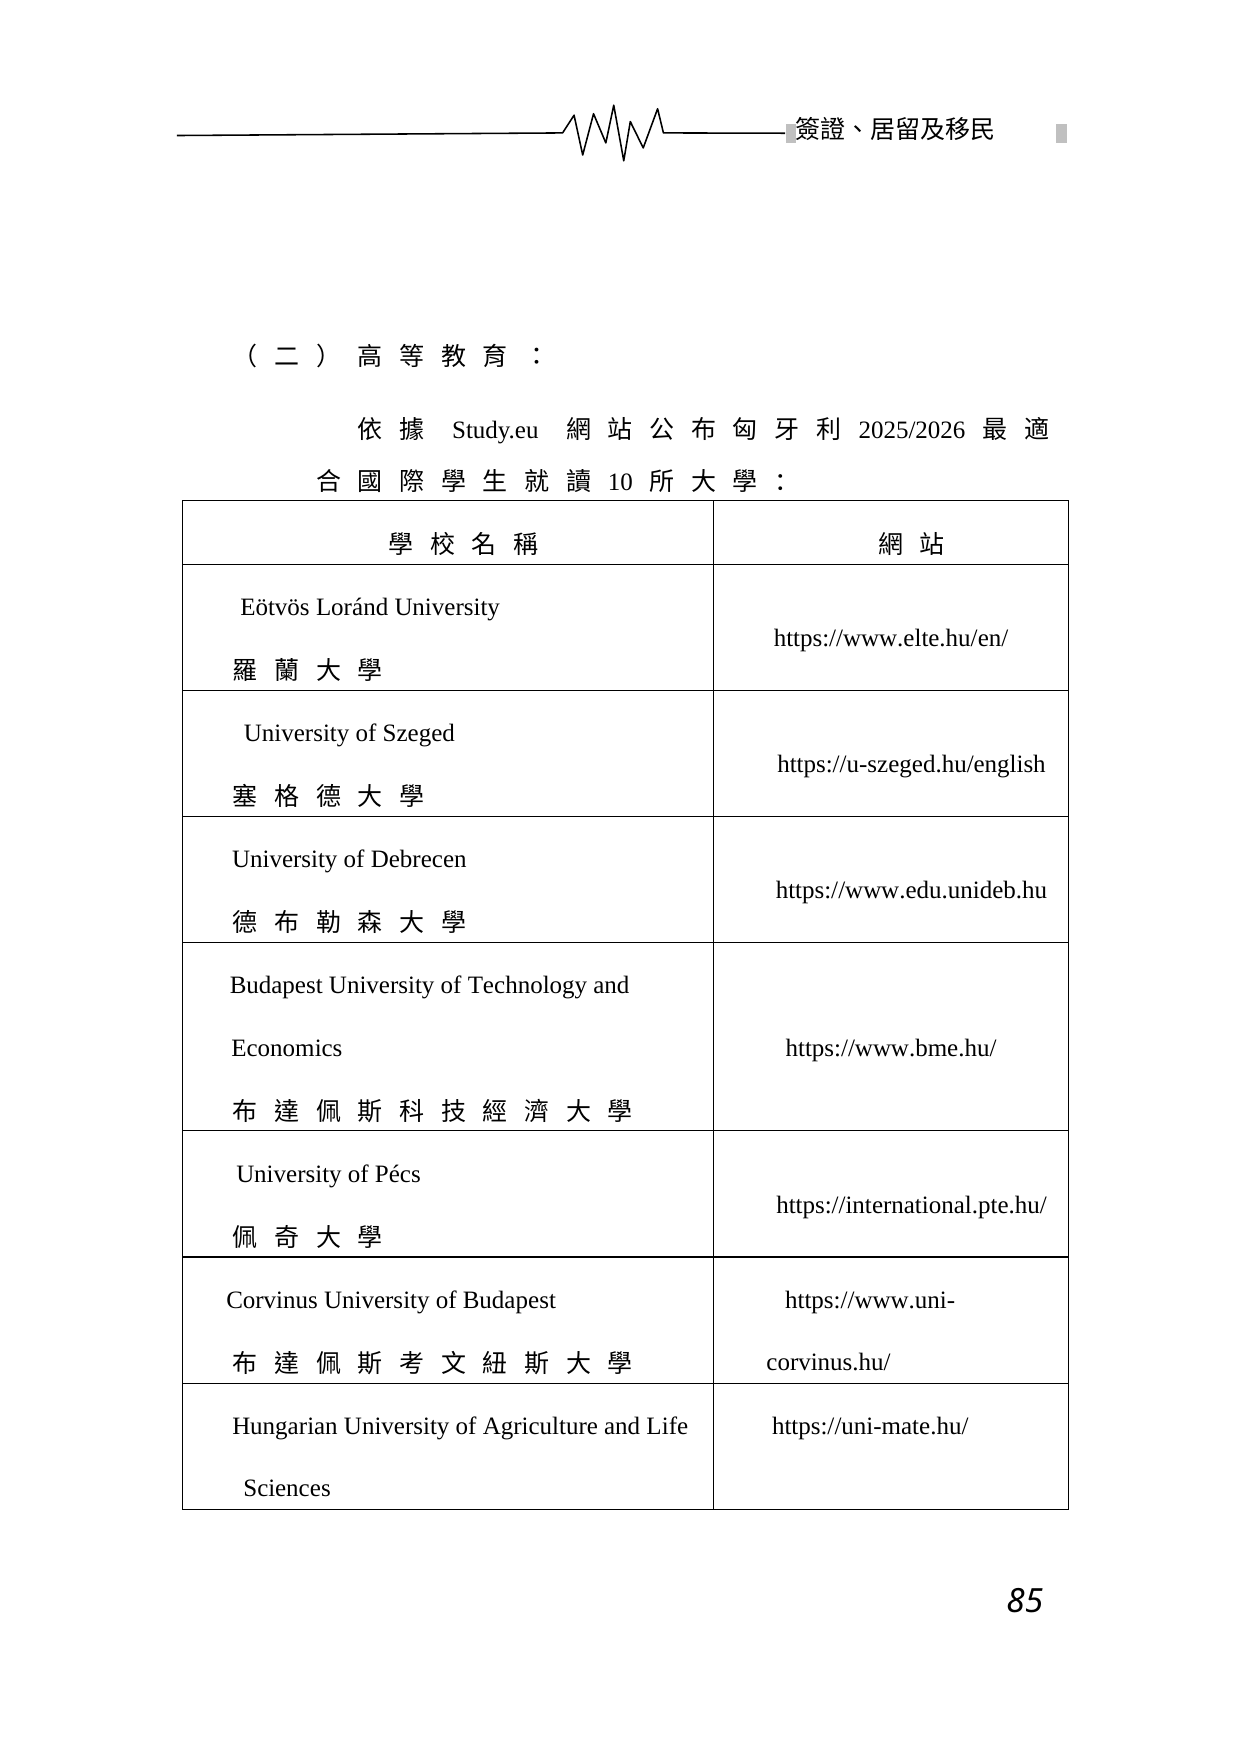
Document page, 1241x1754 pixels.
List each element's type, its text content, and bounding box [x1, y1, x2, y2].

table_cell https://www.bme.hu/ [714, 943, 1068, 1130]
table_cell Budapest University of Technology and Economics 布達佩斯科技經濟大學 [183, 943, 713, 1130]
table_cell https://u-szeged.hu/english [714, 691, 1068, 816]
table_cell https://www.uni-corvinus.hu/ [714, 1258, 1068, 1382]
table_cell Eötvös Loránd University 羅蘭大學 [183, 565, 713, 690]
table_cell https://www.elte.hu/en/ [714, 565, 1068, 690]
table_cell University of Debrecen 德布勒森大學 [183, 817, 713, 942]
table_cell University of Pécs 佩奇大學 [183, 1131, 713, 1256]
table_cell https://international.pte.hu/ [714, 1131, 1068, 1256]
text 依據Study.eu網站公布匈牙利2025/2026最適合國際學生就讀10所大學： [281, 375, 1058, 500]
table_cell https://uni-mate.hu/ [714, 1384, 1068, 1508]
text （二）高等教育： [207, 313, 1058, 375]
table_cell https://www.edu.unideb.hu [714, 817, 1068, 942]
table_header 學校名稱 [183, 501, 713, 564]
table_cell University of Szeged 塞格德大學 [183, 691, 713, 816]
table_header 網站 [714, 501, 1068, 564]
table_cell Hungarian University of Agriculture and Life Sciences [183, 1384, 713, 1508]
table_cell Corvinus University of Budapest 布達佩斯考文紐斯大學 [183, 1258, 713, 1382]
